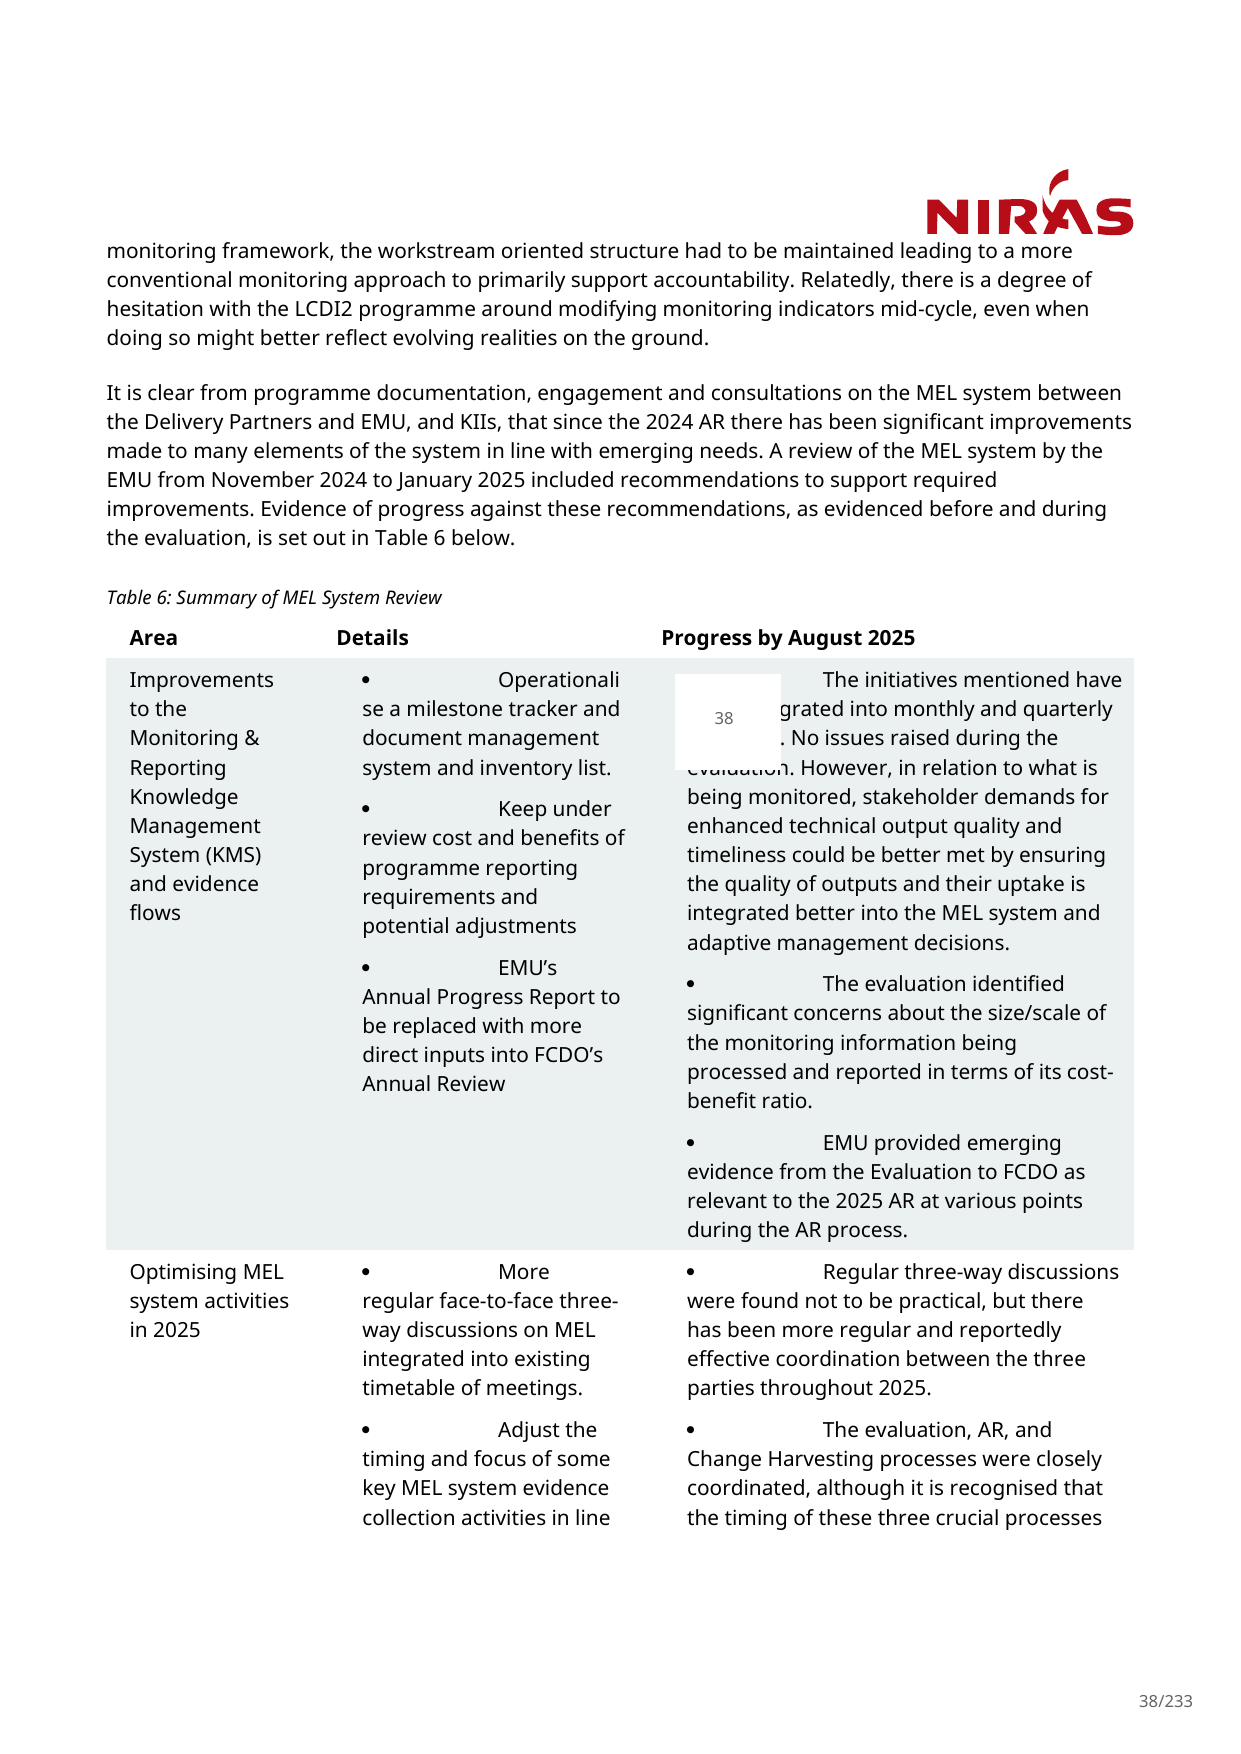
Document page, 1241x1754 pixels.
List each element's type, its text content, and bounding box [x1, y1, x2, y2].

text monitoring framework, the workstream oriented structure had to be maintained leading to a more conventional monitoring approach to primarily support accountability. Relatedly, there is a degree of hesitation with the LCDI2 programme around modifying monitoring indicators mid-cycle, even when doing so might better reflect evolving realities on the ground. [106, 235, 1134, 352]
table_cell Regular three-way discussions were found not to be practical, but there has been more regular and reportedly effective coordination between the three parties throughout 2025. The evaluation, AR, and Change Harvesting processes were closely coordinated, although it is recognised that the timing of these three crucial processes [638, 1250, 1134, 1531]
table_cell More regular face-to-face three-way discussions on MEL integrated into existing timetable of meetings. Adjust the timing and focus of some key MEL system evidence collection activities in line [313, 1250, 638, 1531]
table_header Progress by August 2025 [638, 616, 1134, 658]
text It is clear from programme documentation, engagement and consultations on the MEL system between the Delivery Partners and EMU, and KIIs, that since the 2024 AR there has been significant improvements made to many elements of the system in line with emerging needs. A review of the MEL system by the EMU from November 2024 to January 2025 included recommendations to support required improvements. Evidence of progress against these recommendations, as evidenced before and during the evaluation, is set out in Table 6 below. [106, 377, 1134, 552]
table_cell The initiatives mentioned have been integrated into monthly and quarterly reporting. No issues raised during the evaluation. However, in relation to what is being monitored, stakeholder demands for enhanced technical output quality and timeliness could be better met by ensuring the quality of outputs and their uptake is integrated better into the MEL system and adaptive management decisions. The evaluation identified significant concerns about the size/scale of the monitoring information being processed and reported in terms of its cost-benefit ratio. EMU provided emerging evidence from the Evaluation to FCDO as relevant to the 2025 AR at various points during the AR process. [638, 658, 1134, 1250]
table_header Area [106, 616, 313, 658]
text Table 6: Summary of MEL System Review [106, 583, 1134, 610]
table_cell Improvements to the Monitoring & Reporting Knowledge Management System (KMS) and evidence flows [106, 658, 313, 1250]
table_header Details [313, 616, 638, 658]
table_cell Optimising MEL system activities in 2025 [106, 1250, 313, 1531]
table_cell Operationalise a milestone tracker and document management system and inventory list. Keep under review cost and benefits of programme reporting requirements and potential adjustments EMU’s Annual Progress Report to be replaced with more direct inputs into FCDO’s Annual Review [313, 658, 638, 1250]
